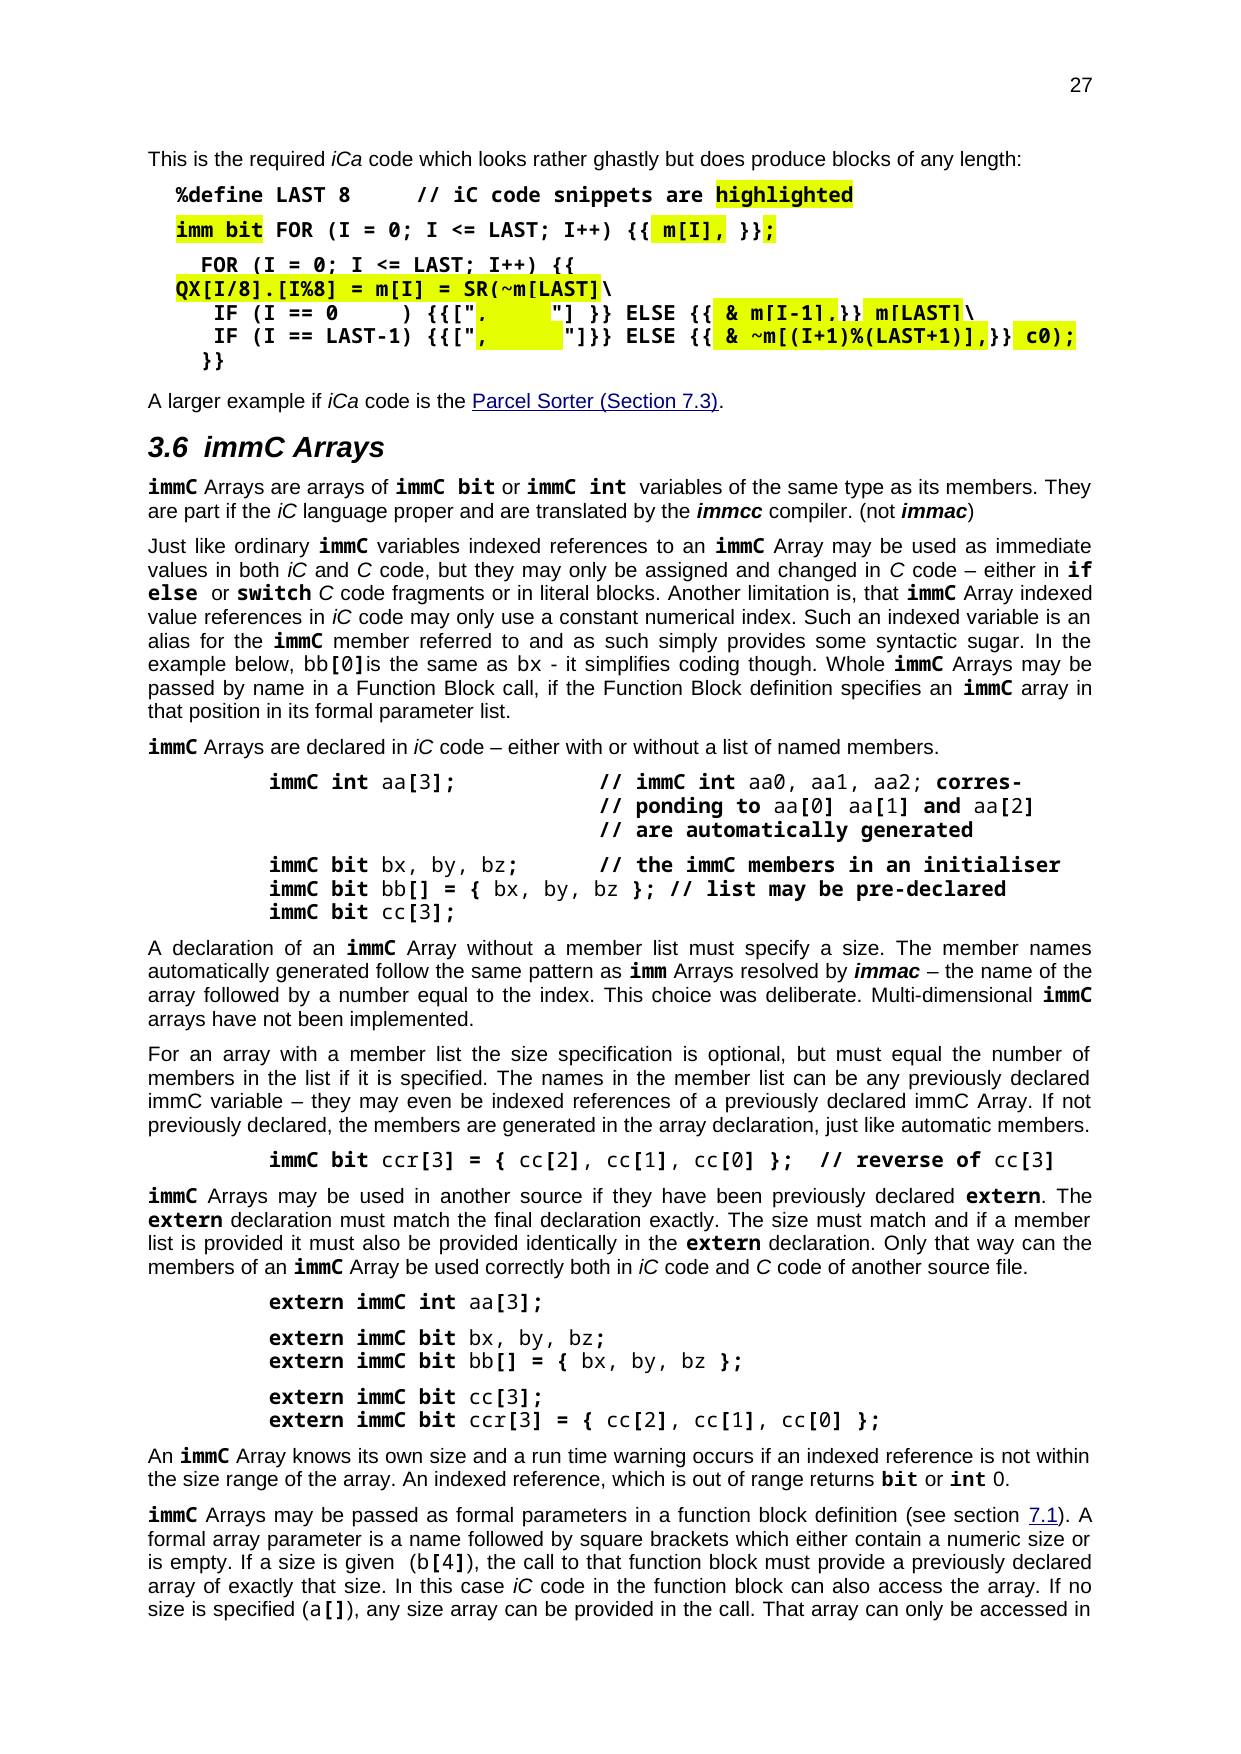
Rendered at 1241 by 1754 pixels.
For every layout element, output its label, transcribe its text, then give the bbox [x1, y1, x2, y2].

text imm bit FOR (I = 0; I <= LAST; I++) {{ m[I], }}; [176, 218, 1092, 242]
text immC Arrays may be passed as formal parameters in a function block definition (see section 7.1). A formal array parameter is a name followed by square brackets which either contain a numeric size or is empty. If a size is given (b[4]), the call to that function block must provide a previously declared array of exactly that size. In this case iC code in the function block can also access the array. If no size is specified (a[]), any size array can be provided in the call. That array can only be accessed in [148, 1503, 1092, 1622]
text %define LAST 8 // iC code snippets are highlighted [176, 183, 1092, 207]
text extern immC bit cc[3]; extern immC bit ccr[3] = { cc[2], cc[1], cc[0] }; [268, 1385, 1092, 1433]
text extern immC int aa[3]; [268, 1291, 1092, 1314]
text Just like ordinary immC variables indexed references to an immC Array may be used as immediate values in both iC and C code, but they may only be assigned and changed in C code – either in if else or switch C code fragments or in literal blocks. Another limitation is, that immC Array indexed value references in iC code may only use a constant numerical index. Such an indexed variable is an alias for the immC member referred to and as such simply provides some syntactic sugar. In the example below, bb[0]is the same as bx - it simplifies coding though. Whole immC Arrays may be passed by name in a Function Block call, if the Function Block definition specifies an immC array in that position in its formal parameter list. [148, 534, 1092, 724]
text An immC Array knows its own size and a run time warning occurs if an indexed reference is not within the size range of the array. An indexed reference, which is out of range returns bit or int 0. [148, 1444, 1092, 1492]
text For an array with a member list the size specification is optional, but must equal the number of members in the list if it is specified. The names in the member list can be any previously declared immC variable – they may even be indexed references of a previously declared immC Array. If not previously declared, the members are generated in the array declaration, just like automatic members. [148, 1043, 1092, 1137]
subtitle immC Arrays [148, 431, 1092, 464]
text immC Arrays may be used in another source if they have been previously declared extern. The extern declaration must match the final declaration exactly. The size must match and if a member list is provided it must also be provided identically in the extern declaration. Only that way can the members of an immC Array be used correctly both in iC code and C code of another source file. [148, 1184, 1092, 1279]
text immC bit bx, by, bz; // the immC members in an initialiser immC bit bb[] = { bx, by, bz }; // list may be pre-declared immC bit cc[3]; [268, 854, 1092, 924]
text immC int aa[3]; // immC int aa0, aa1, aa2; corres- // ponding to aa[0] aa[1] and aa[2] // are automatically generated [268, 771, 1092, 842]
text A declaration of an immC Array without a member list must specify a size. The member names automatically generated follow the same pattern as imm Arrays resolved by immac – the name of the array followed by a number equal to the index. This choice was deliberate. Multi-dimensional immC arrays have not been implemented. [148, 936, 1092, 1031]
text FOR (I = 0; I <= LAST; I++) {{ QX[I/8].[I%8] = m[I] = SR(~m[LAST]\ IF (I == 0 ) {{[", "] }} ELSE {{ & m[I-1],}} m[LAST]\ IF (I == LAST-1) {{[", "]}} ELSE {{ & ~m[(I+1)%(LAST+1)],}} c0); }} [176, 254, 1092, 372]
text A larger example if iCa code is the Parcel Sorter (Section 7.3). [148, 390, 1092, 413]
text immC Arrays are declared in iC code – either with or without a list of named members. [148, 736, 1092, 759]
text This is the required iCa code which looks rather ghastly but does produce blocks of any length: [148, 148, 1092, 171]
text immC Arrays are arrays of immC bit or immC int variables of the same type as its members. They are part if the iC language proper and are translated by the immcc compiler. (not immac) [148, 476, 1092, 523]
text immC bit ccr[3] = { cc[2], cc[1], cc[0] }; // reverse of cc[3] [268, 1149, 1092, 1173]
text extern immC bit bx, by, bz; extern immC bit bb[] = { bx, by, bz }; [268, 1326, 1092, 1373]
